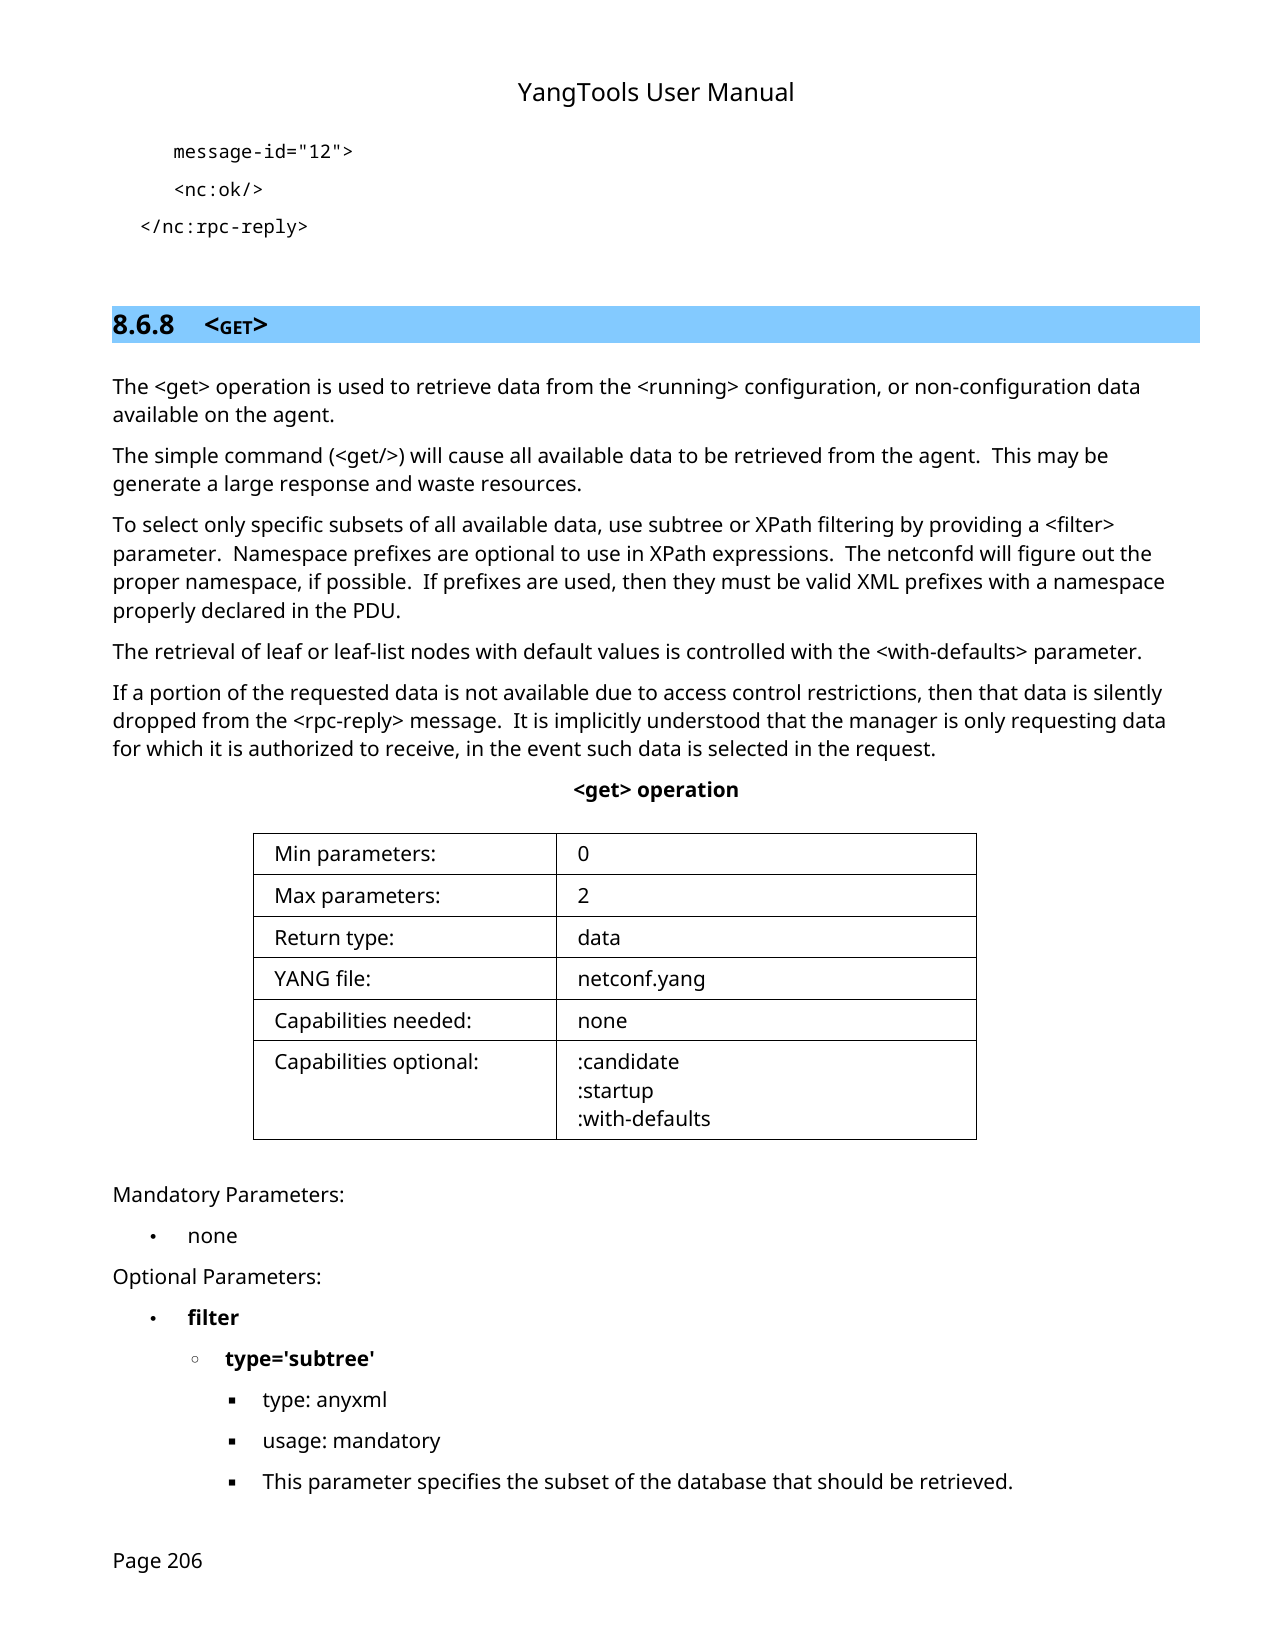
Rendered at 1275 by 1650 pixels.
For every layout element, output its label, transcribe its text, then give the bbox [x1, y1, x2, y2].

subtitle <get> operation [127, 776, 1185, 804]
table_header 0 [557, 834, 976, 874]
text </nc:rpc-reply> [139, 213, 1200, 239]
list filter [150, 1303, 1200, 1332]
table_cell Max parameters: [254, 875, 556, 916]
table_cell netconf.yang [557, 958, 976, 999]
text Optional Parameters: [112, 1262, 1200, 1291]
list usage: mandatory [225, 1426, 1200, 1455]
list none [150, 1222, 1200, 1250]
text The retrieval of leaf or leaf-list nodes with default values is controlled with the <with-defaults> parameter. [112, 637, 1200, 665]
text message-id="12"> [139, 138, 1200, 164]
list This parameter specifies the subset of the database that should be retrieved. [225, 1467, 1200, 1496]
text The simple command (<get/>) will cause all available data to be retrieved from the agent. This may be generate a large response and waste resources. [112, 441, 1200, 498]
table_cell data [557, 917, 976, 957]
text The <get> operation is used to retrieve data from the <running> configuration, or non-configuration data available on the agent. [112, 372, 1200, 429]
table_cell YANG file: [254, 958, 556, 999]
table_cell :candidate :startup :with-defaults [557, 1041, 976, 1139]
table_cell none [557, 1000, 976, 1040]
text To select only specific subsets of all available data, use subtree or XPath filtering by providing a <filter> parameter. Namespace prefixes are optional to use in XPath expressions. The netconfd will figure out the proper namespace, if possible. If prefixes are used, then they must be valid XML prefixes with a namespace properly declared in the PDU. [112, 511, 1200, 624]
text <nc:ok/> [139, 176, 1200, 202]
table_cell 2 [557, 875, 976, 916]
table_header Min parameters: [254, 834, 556, 874]
table_cell Capabilities needed: [254, 1000, 556, 1040]
table_cell Return type: [254, 917, 556, 957]
list type: anyxml [225, 1385, 1200, 1414]
text If a portion of the requested data is not available due to access control restrictions, then that data is silently dropped from the <rpc-reply> message. It is implicitly understood that the manager is only requesting data for which it is authorized to receive, in the event such data is selected in the request. [112, 678, 1200, 763]
text Mandatory Parameters: [112, 1181, 1200, 1209]
list type='subtree' [187, 1344, 1200, 1373]
table_cell Capabilities optional: [254, 1041, 556, 1139]
subtitle <get> [112, 306, 1200, 343]
